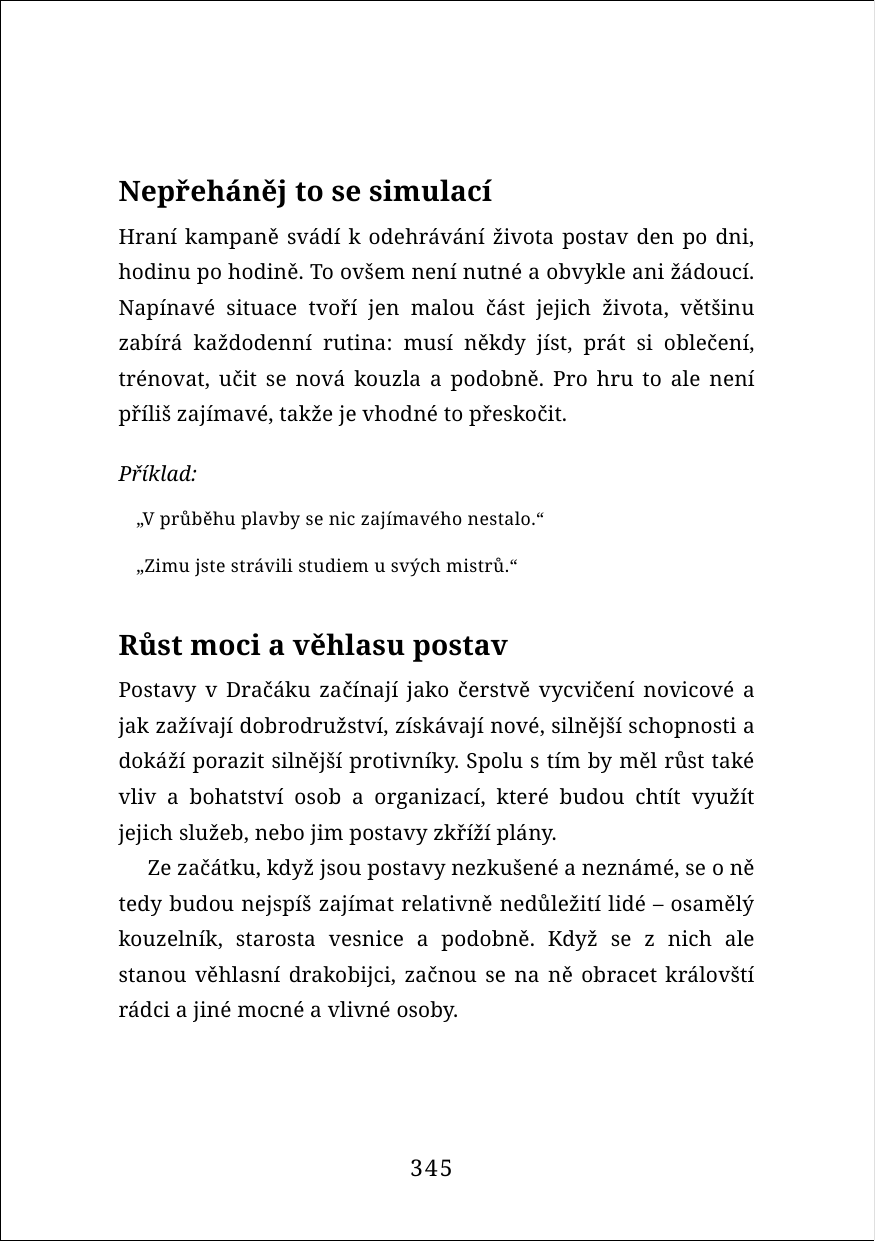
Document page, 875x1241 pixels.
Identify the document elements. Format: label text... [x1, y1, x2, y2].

text „Zimu jste strávili studiem u svých mistrů.“ [136, 554, 756, 578]
text Příklad: [118, 459, 756, 487]
text „V průběhu plavby se nic zajímavého nestalo.“ [136, 506, 756, 530]
text Hraní kampaně svádí k odehrávání života postav den po dni, hodinu po hodině. To ovšem není nutné a obvykle ani žádoucí. Napínavé situace tvoří jen malou část jejich života, většinu zabírá každodenní rutina: musí někdy jíst, prát si oblečení, trénovat, učit se nová kouzla a podobně. Pro hru to ale není příliš zajímavé, takže je vhodné to přeskočit. [118, 222, 756, 428]
subtitle Nepřeháněj to se simulací [118, 172, 756, 210]
subtitle Růst moci a věhlasu postav [118, 625, 756, 664]
text Postavy v Dračáku začínají jako čerstvě vycvičení novicové a jak zažívají dobrodružství, získávají nové, silnější schopnosti a dokáží porazit silnější protivníky. Spolu s tím by měl růst také vliv a bohatství osob a organizací, které budou chtít využít jejich služeb, nebo jim postavy zkříží plány. Ze začátku, když jsou postavy nezkušené a neznámé, se o ně tedy budou nejspíš zajímat relativně nedůležití lidé – osamělý kouzelník, starosta vesnice a podobně. Když se z nich ale stanou věhlasní drakobijci, začnou se na ně obracet královští rádci a jiné mocné a vlivné osoby. [118, 676, 756, 1024]
